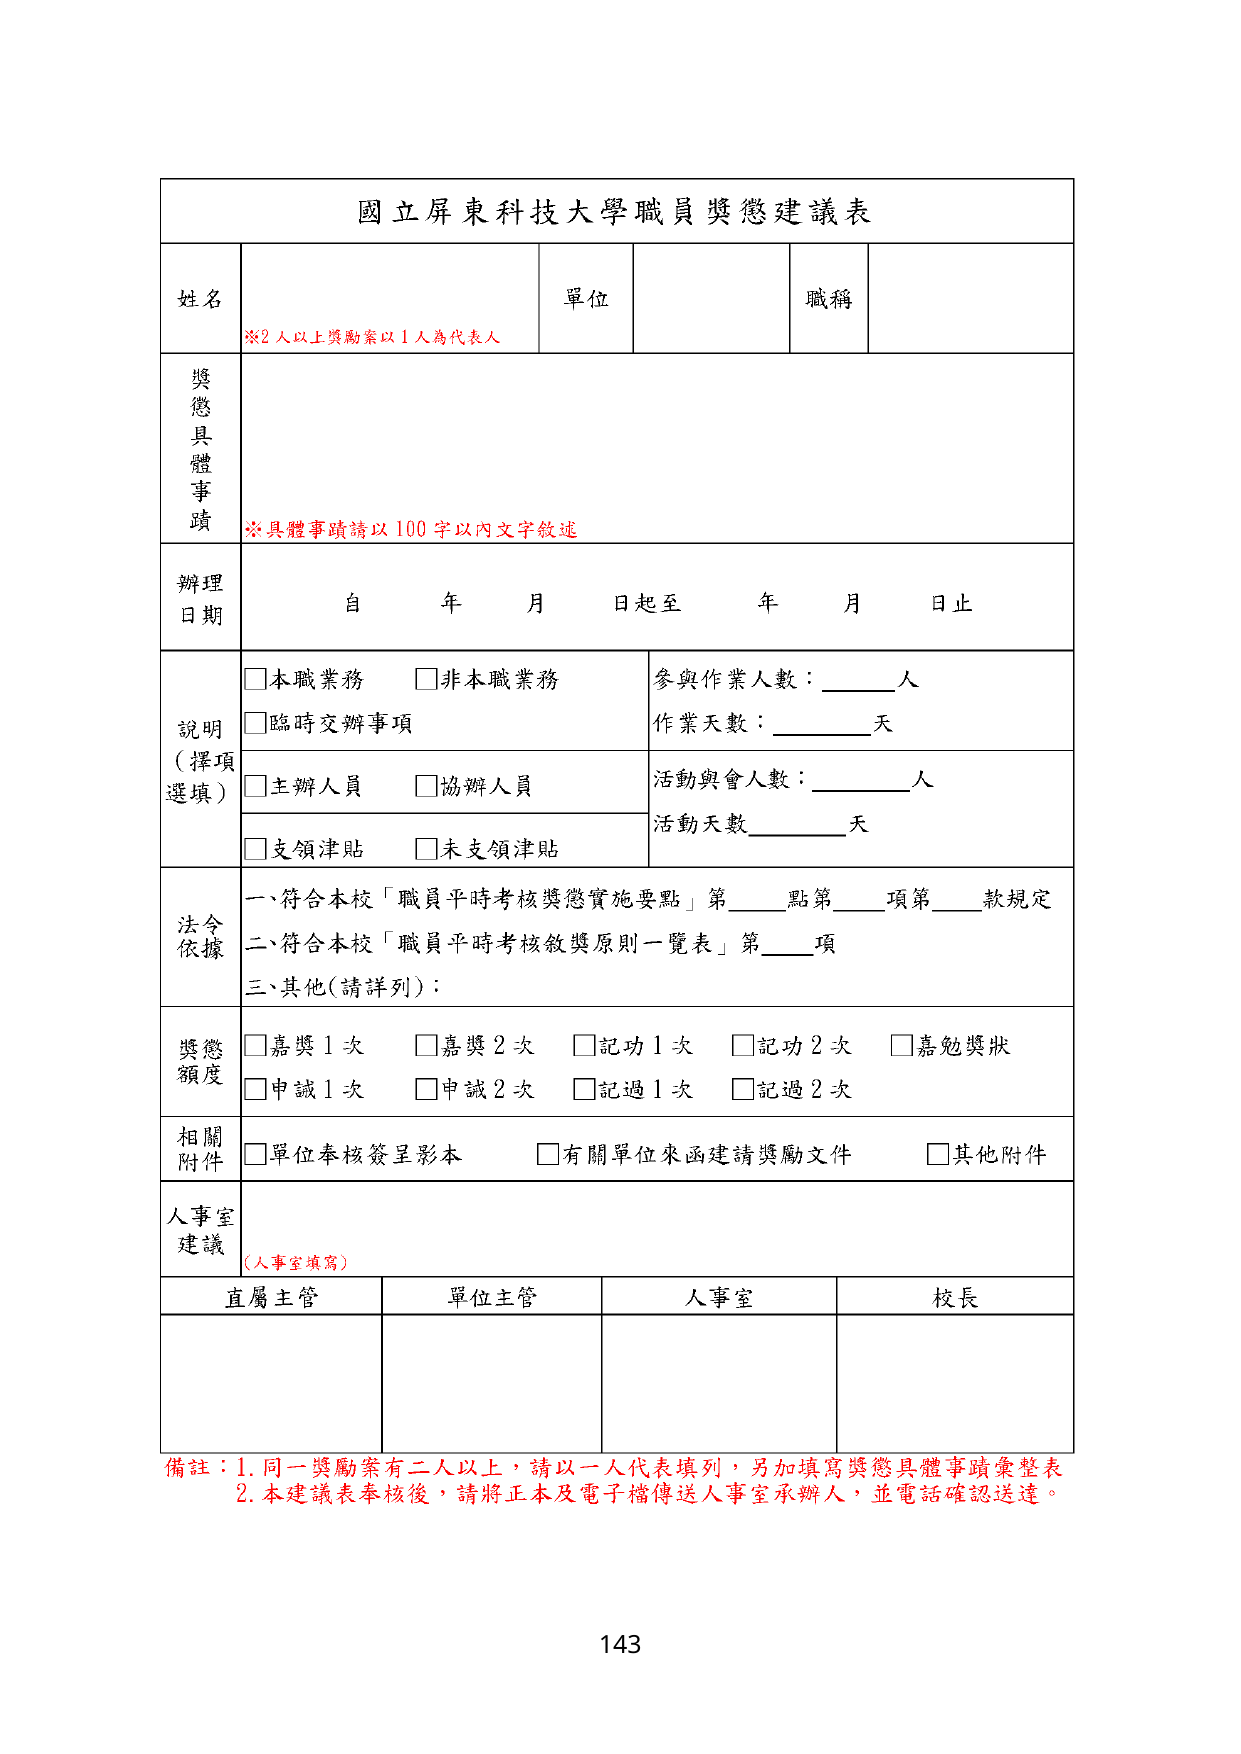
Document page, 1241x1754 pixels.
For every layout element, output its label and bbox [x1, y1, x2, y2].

picture [103, 118, 1139, 1606]
